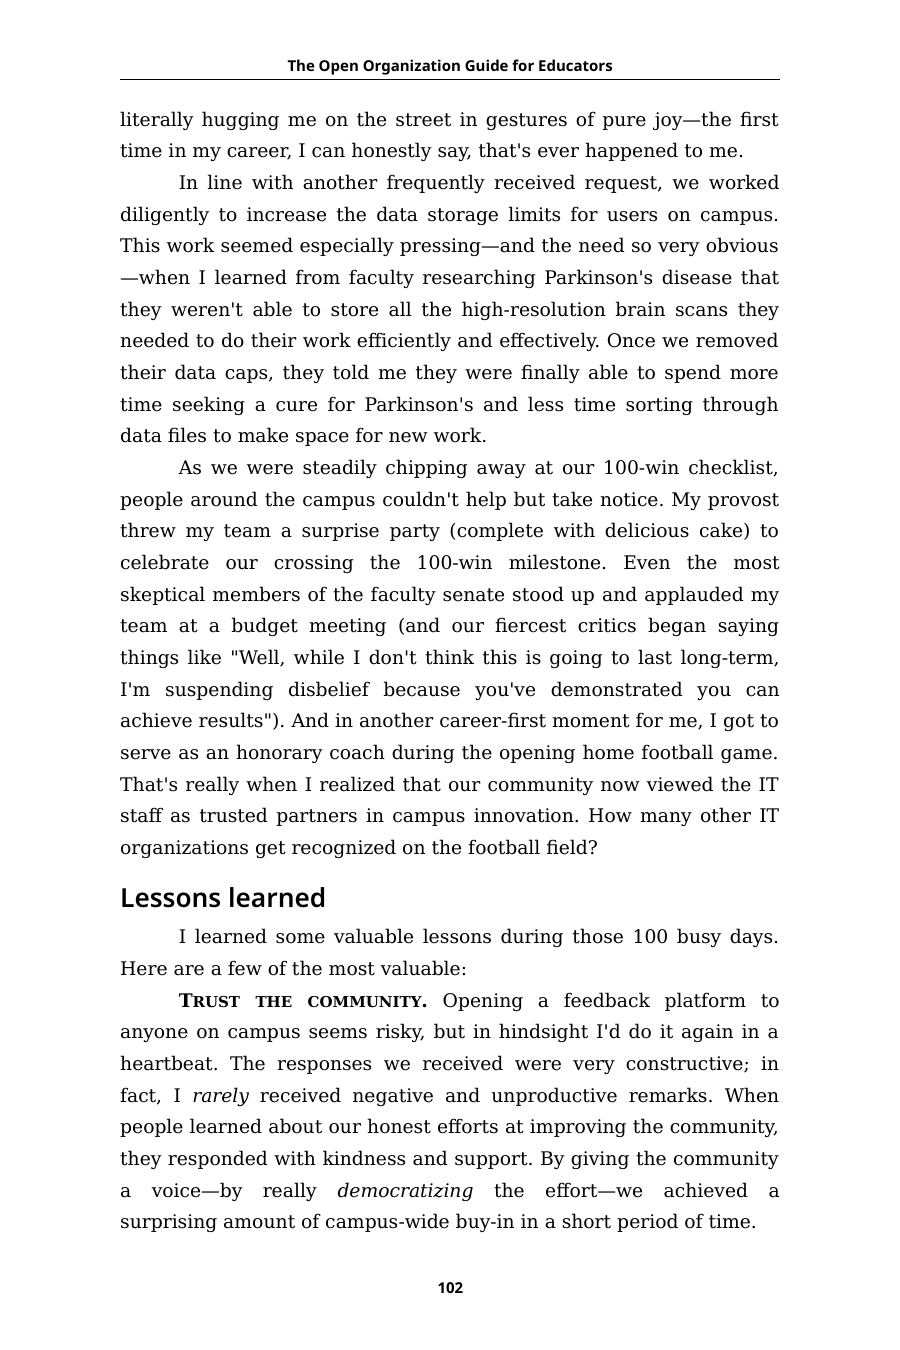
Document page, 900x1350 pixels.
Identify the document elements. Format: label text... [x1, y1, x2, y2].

text I learned some valuable lessons during those 100 busy days. Here are a few of the most valuable: [120, 926, 780, 980]
subtitle Lessons learned [120, 883, 780, 914]
text As we were steadily chipping away at our 100-win checklist, people around the campus couldn't help but take notice. My provost threw my team a surprise party (complete with delicious cake) to celebrate our crossing the 100-win milestone. Even the most skeptical members of the faculty senate stood up and applauded my team at a budget meeting (and our fiercest critics began saying things like "Well, while I don't think this is going to last long-term, I'm suspending disbelief because you've demonstrated you can achieve results"). And in another career-first moment for me, I got to serve as an honorary coach during the opening home football game. That's really when I realized that our community now viewed the IT staff as trusted partners in campus innovation. How many other IT organizations get recognized on the football field? [120, 457, 780, 859]
text Trust the community. Opening a feedback platform to anyone on campus seems risky, but in hindsight I'd do it again in a heartbeat. The responses we received were very constructive; in fact, I rarely received negative and unproductive remarks. When people learned about our honest efforts at improving the community, they responded with kindness and support. By giving the community a voice—by really democratizing the effort—we achieved a surprising amount of campus-wide buy-in in a short period of time. [120, 989, 780, 1233]
text literally hugging me on the street in gestures of pure joy—the first time in my career, I can honestly say, that's ever happened to me. [120, 109, 780, 162]
text In line with another frequently received request, we worked diligently to increase the data storage limits for users on campus. This work seemed especially pressing—and the need so very obvious—when I learned from faculty researching Parkinson's disease that they weren't able to store all the high-resolution brain scans they needed to do their work efficiently and effectively. Once we removed their data caps, they told me they were finally able to spend more time seeking a cure for Parkinson's and less time sorting through data files to make space for new work. [120, 172, 780, 447]
